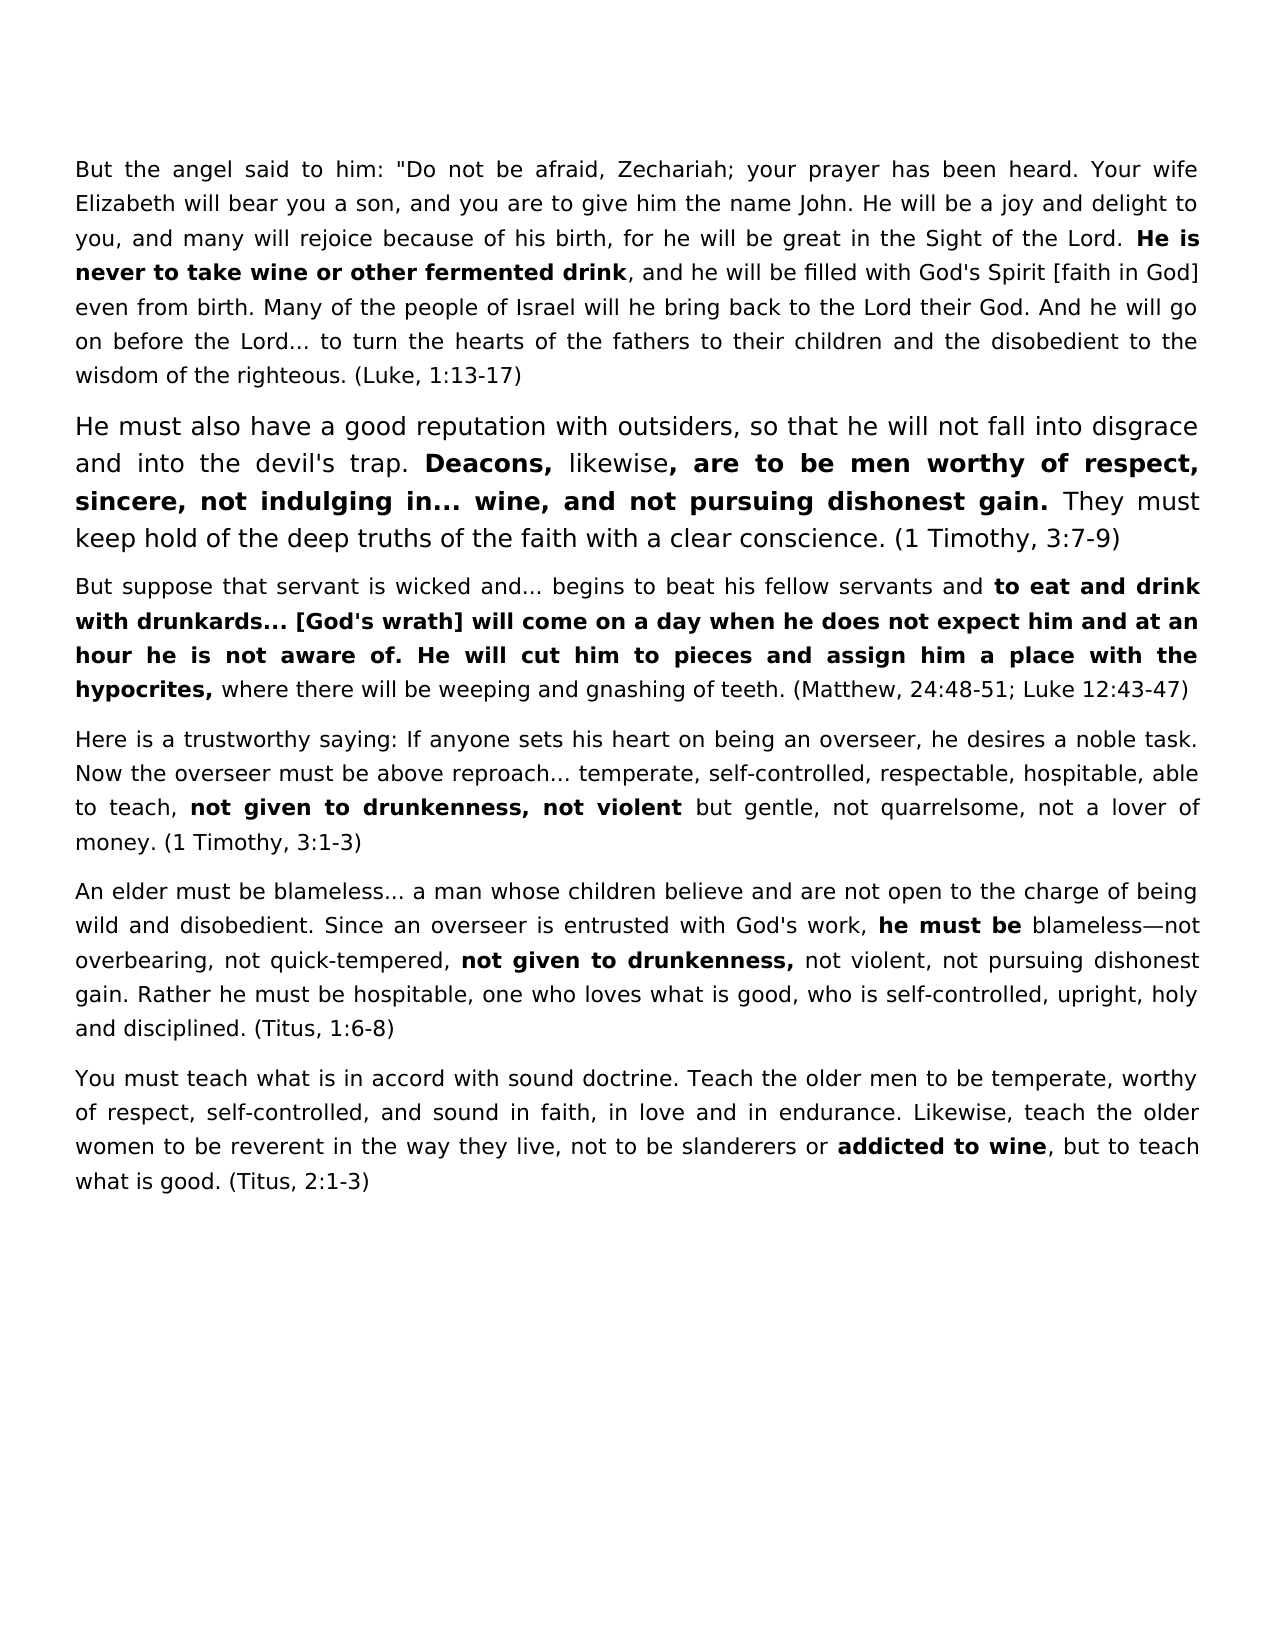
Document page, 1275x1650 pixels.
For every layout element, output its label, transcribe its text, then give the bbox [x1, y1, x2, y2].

text But suppose that servant is wicked and... begins to beat his fellow servants and to eat and drink with drunkards... [God's wrath] will come on a day when he does not expect him and at an hour he is not aware of. He will cut him to pieces and assign him a place with the hypocrites, where there will be weeping and gnashing of teeth. (Matthew, 24:48-51; Luke 12:43-47) [75, 567, 1200, 705]
text He must also have a good reputation with outsiders, so that he will not fall into disgrace and into the devil's trap. Deacons, likewise, are to be men worthy of respect, sincere, not indulging in... wine, and not pursuing dishonest gain. They must keep hold of the deep truths of the faith with a clear conscience. (1 Timothy, 3:7-9) [75, 405, 1200, 555]
text But the angel said to him: "Do not be afraid, Zechariah; your prayer has been heard. Your wife Elizabeth will bear you a son, and you are to give him the name John. He will be a joy and delight to you, and many will rejoice because of his birth, for he will be great in the Sight of the Lord. He is never to take wine or other fermented drink, and he will be filled with God's Spirit [faith in God] even from birth. Many of the people of Israel will he bring back to the Lord their God. And he will go on before the Lord... to turn the hearts of the fathers to their children and the disobedient to the wisdom of the righteous. (Luke, 1:13-17) [75, 150, 1200, 391]
text An elder must be blameless... a man whose children believe and are not open to the charge of being wild and disobedient. Since an overseer is entrusted with God's work, he must be blameless—not overbearing, not quick-tempered, not given to drunkenness, not violent, not pursuing dishonest gain. Rather he must be hospitable, one who loves what is good, who is self-controlled, upright, holy and disciplined. (Titus, 1:6-8) [75, 872, 1200, 1044]
text You must teach what is in accord with sound doctrine. Teach the older men to be temperate, worthy of respect, self-controlled, and sound in faith, in love and in endurance. Likewise, teach the older women to be reverent in the way they live, not to be slanderers or addicted to wine, but to teach what is good. (Titus, 2:1-3) [75, 1058, 1200, 1196]
text Here is a trustworthy saying: If anyone sets his heart on being an overseer, he desires a noble task. Now the overseer must be above reproach... temperate, self-controlled, respectable, hospitable, able to teach, not given to drunkenness, not violent but gentle, not quarrelsome, not a lover of money. (1 Timothy, 3:1-3) [75, 719, 1200, 857]
